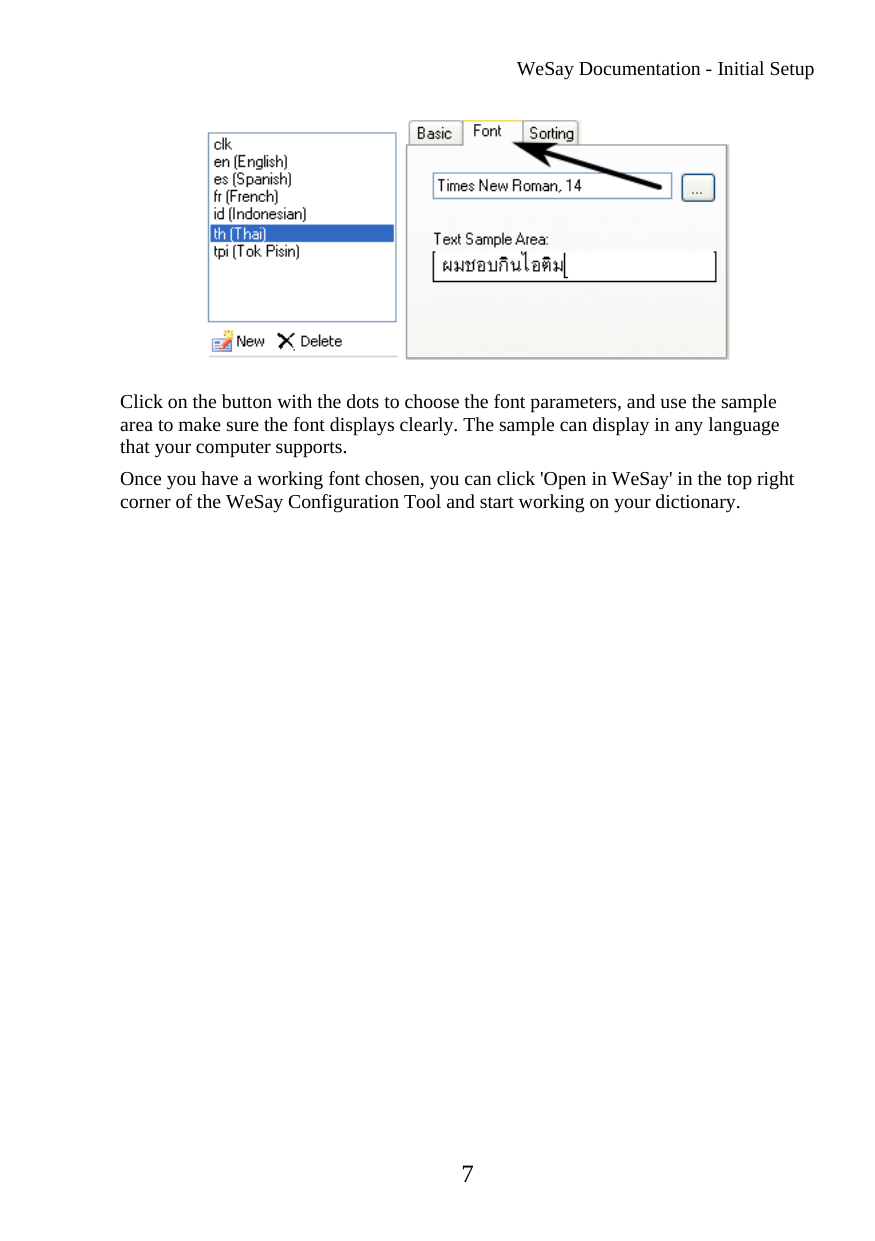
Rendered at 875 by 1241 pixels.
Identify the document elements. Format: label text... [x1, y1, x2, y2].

picture [204, 120, 730, 360]
text Once you have a working font chosen, you can click 'Open in WeSay' in the top right corner of the WeSay Configuration Tool and start working on your dictionary. [120, 467, 814, 513]
text Click on the button with the dots to choose the font parameters, and use the sample area to make sure the font displays clearly. The sample can display in any language that your computer supports. [120, 90, 814, 458]
